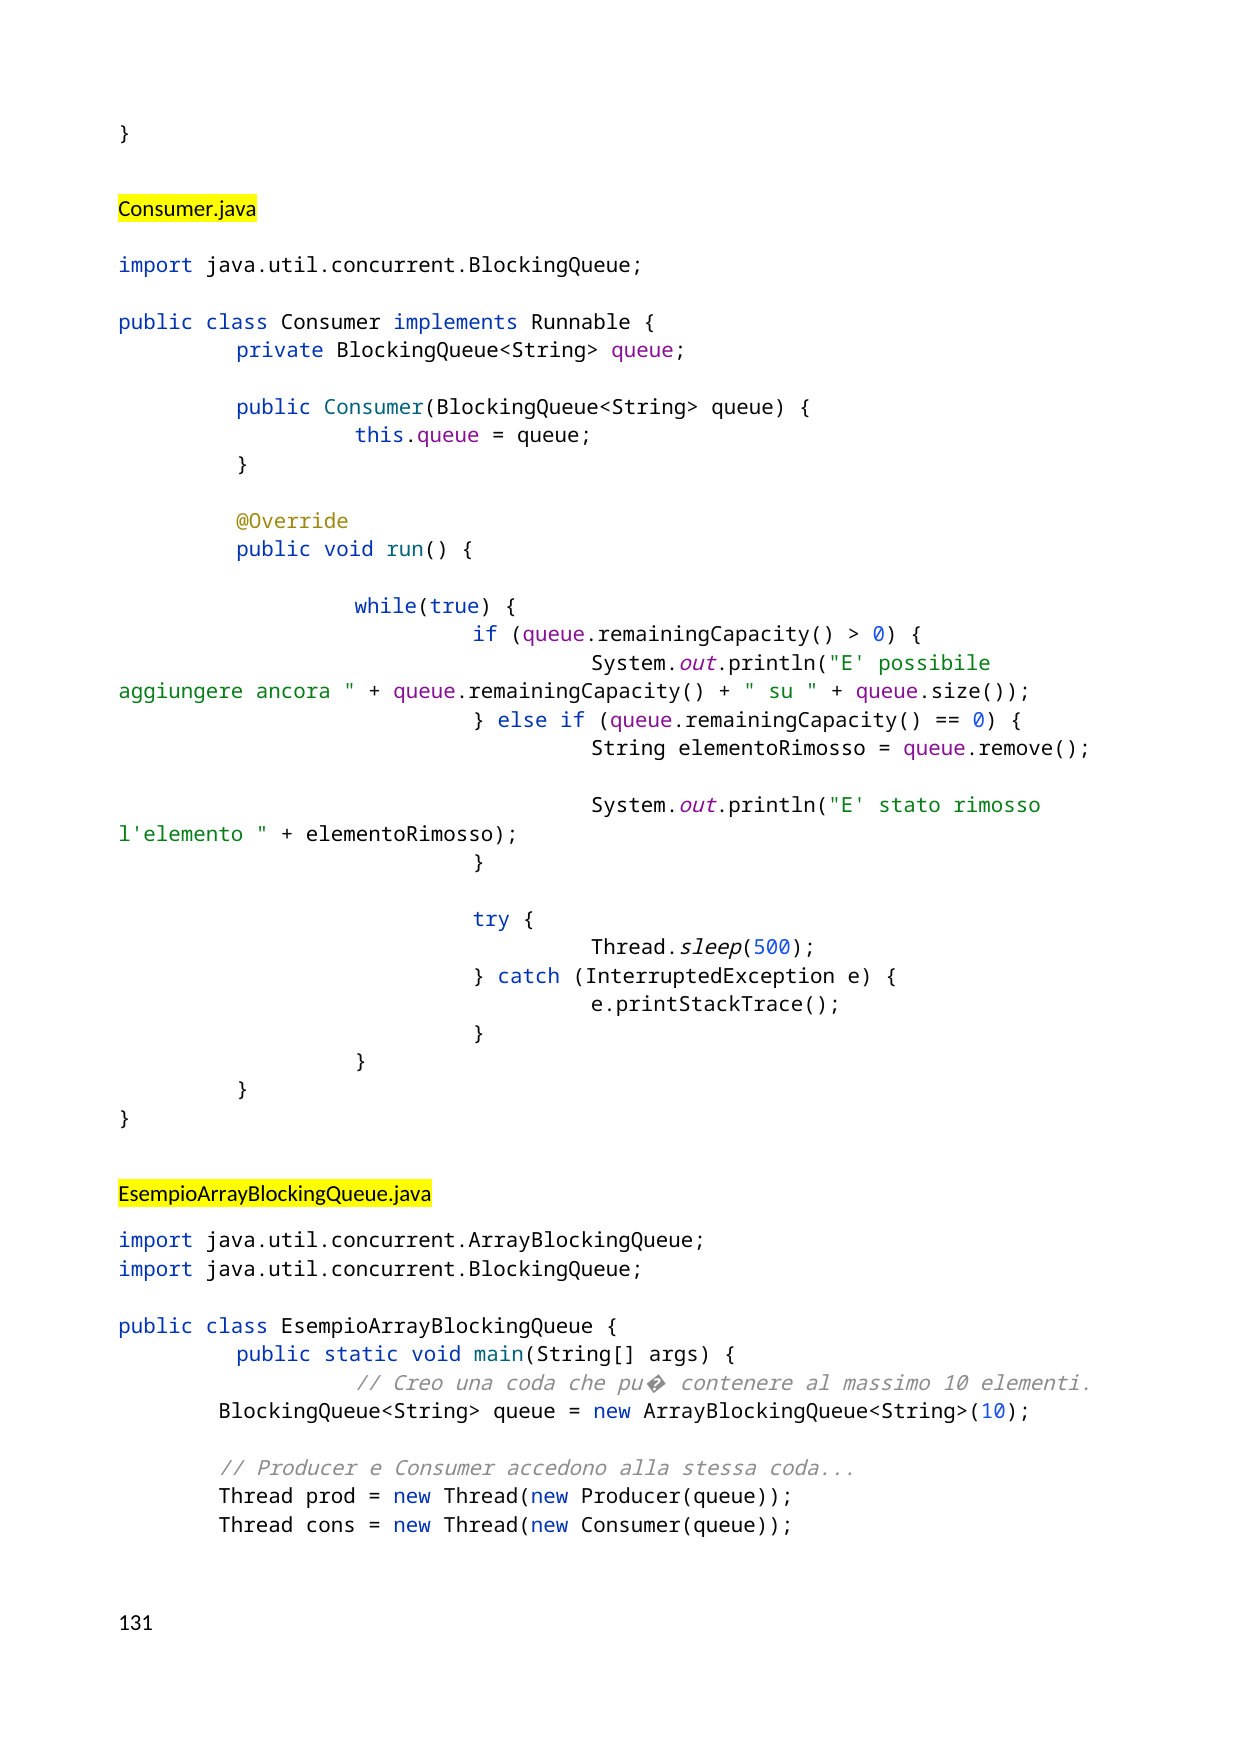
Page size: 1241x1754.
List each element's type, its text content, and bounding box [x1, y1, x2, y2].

text } [118, 118, 1122, 147]
text Consumer.java [118, 194, 1122, 222]
text EsempioArrayBlockingQueue.java [118, 1179, 1122, 1207]
text import java.util.concurrent.ArrayBlockingQueue; import java.util.concurrent.BlockingQueue; public class EsempioArrayBlockingQueue { public static void main(String[] args) { // Creo una coda che pu� contenere al massimo 10 elementi. BlockingQueue<String> queue = new ArrayBlockingQueue<String>(10); // Producer e Consumer accedono alla stessa coda... Thread prod = new Thread(new Producer(queue)); Thread cons = new Thread(new Consumer(queue)); [118, 1226, 1122, 1567]
text import java.util.concurrent.BlockingQueue; public class Consumer implements Runnable { private BlockingQueue<String> queue; public Consumer(BlockingQueue<String> queue) { this.queue = queue; } @Override public void run() { while(true) { if (queue.remainingCapacity() > 0) { System.out.println("E' possibile aggiungere ancora " + queue.remainingCapacity() + " su " + queue.size()); } else if (queue.remainingCapacity() == 0) { String elementoRimosso = queue.remove(); System.out.println("E' stato rimosso l'elemento " + elementoRimosso); } try { Thread.sleep(500); } catch (InterruptedException e) { e.printStackTrace(); } } } } [118, 250, 1122, 1131]
